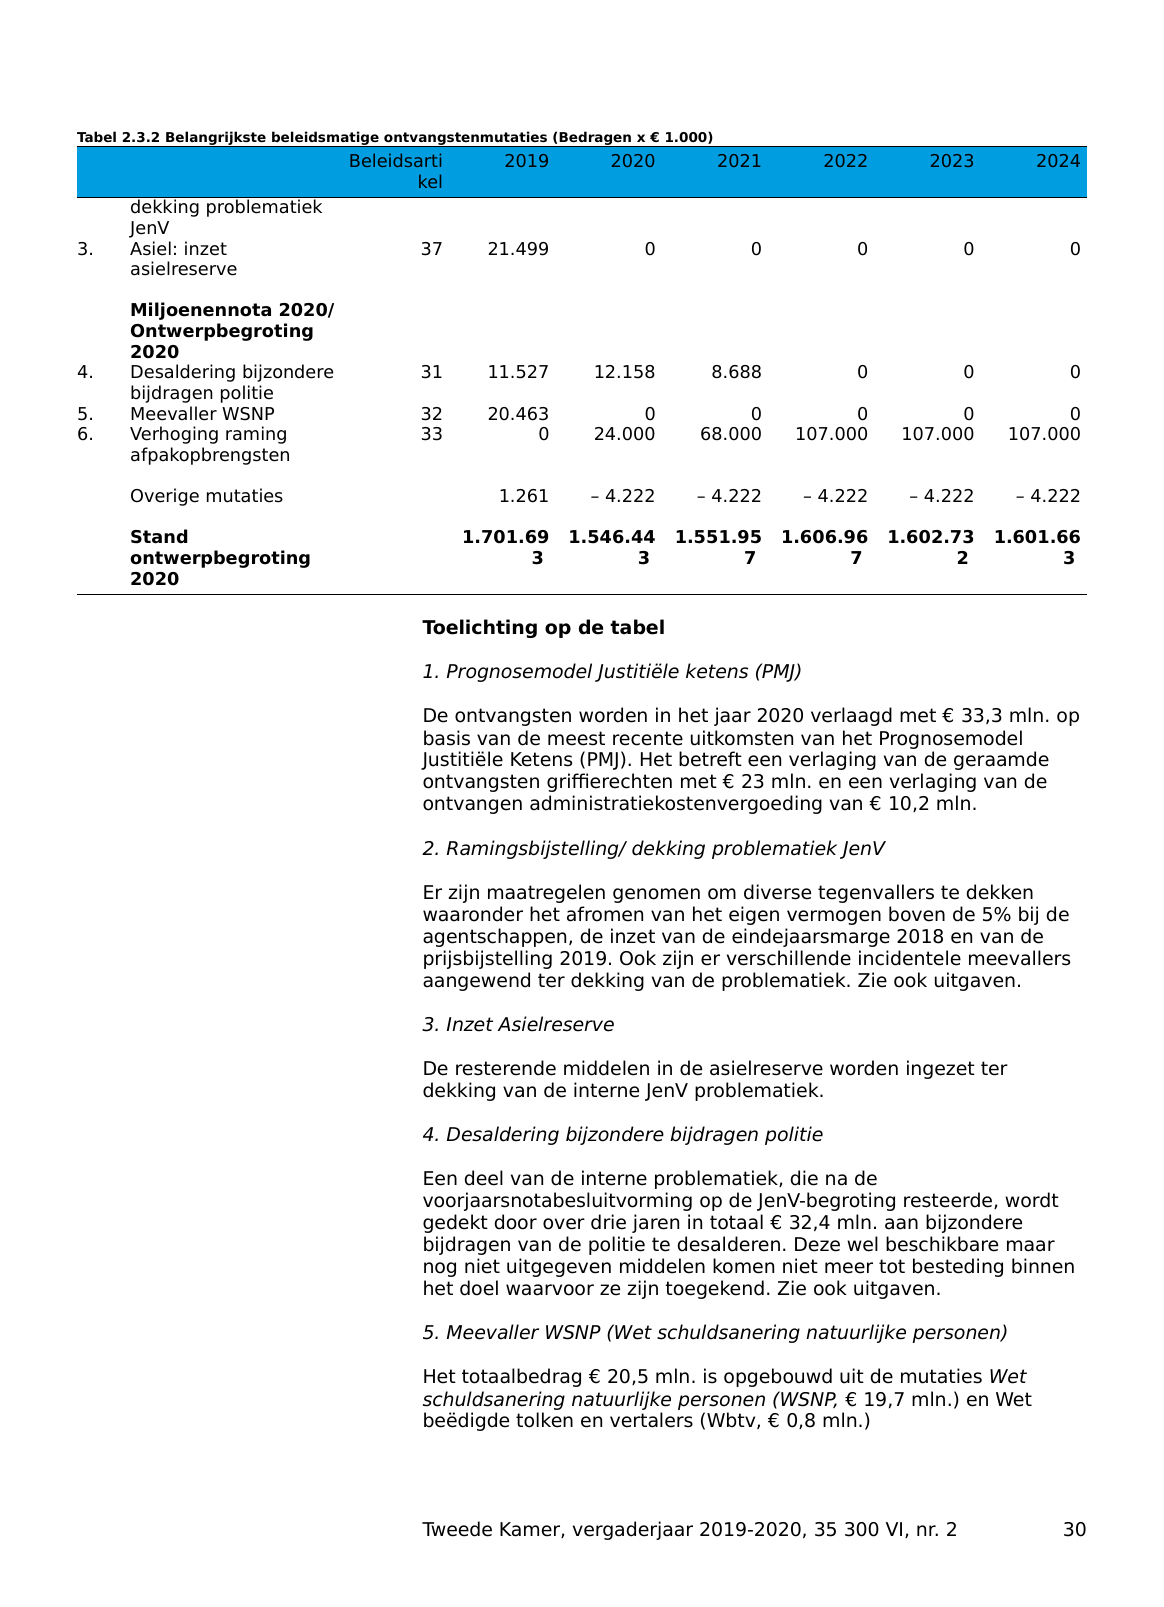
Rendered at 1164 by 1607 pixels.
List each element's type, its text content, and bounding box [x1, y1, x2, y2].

table_cell 1.546.443 [555, 527, 661, 594]
table_cell 4. [77, 362, 124, 403]
table_cell 3. [77, 239, 124, 280]
table_cell 2022 [768, 147, 874, 197]
table_cell dekking problematiek JenV [124, 198, 342, 238]
table_cell 1.602.732 [874, 527, 980, 594]
table_cell 1.701.693 [449, 527, 555, 594]
table_cell 5. [77, 404, 124, 424]
table_cell Asiel: inzet asielreserve [124, 239, 342, 280]
subtitle 5. Meevaller WSNP (Wet schuldsanering natuurlijke personen) [422, 1322, 1087, 1344]
table_cell [874, 300, 980, 362]
table_cell [555, 198, 661, 238]
table_cell [343, 486, 449, 507]
table_cell [77, 300, 124, 362]
table_cell [343, 507, 449, 527]
table_cell [980, 300, 1087, 362]
table_cell [980, 465, 1087, 486]
table_cell 31 [343, 362, 449, 403]
table_cell [124, 147, 342, 197]
table_cell [77, 486, 124, 507]
table_cell [661, 198, 768, 238]
table_cell 21.499 [449, 239, 555, 280]
table_cell 37 [343, 239, 449, 280]
table_cell [449, 198, 555, 238]
subtitle Toelichting op de tabel [422, 617, 1087, 639]
subtitle 2. Ramingsbijstelling/ dekking problematiek JenV [422, 837, 1087, 859]
subtitle 3. Inzet Asielreserve [422, 1014, 1087, 1036]
table_cell [555, 465, 661, 486]
table_cell 1.261 [449, 486, 555, 507]
table_cell [449, 507, 555, 527]
table_cell [77, 280, 124, 300]
table_cell [343, 527, 449, 594]
subtitle 4. Desaldering bijzondere bijdragen politie [422, 1124, 1087, 1146]
table_cell [124, 280, 342, 300]
text De resterende middelen in de asielreserve worden ingezet ter dekking van de interne JenV problematiek. [422, 1058, 1087, 1102]
text De ontvangsten worden in het jaar 2020 verlaagd met € 33,3 mln. op basis van de meest recente uitkomsten van het Prognosemodel Justitiële Ketens (PMJ). Het betreft een verlaging van de geraamde ontvangsten griffierechten met € 23 mln. en een verlaging van de ontvangen administratiekostenvergoeding van € 10,2 mln. [422, 705, 1087, 815]
table_cell [449, 280, 555, 300]
table_cell 11.527 [449, 362, 555, 403]
table_cell [449, 465, 555, 486]
table_cell 0 [449, 424, 555, 465]
table_cell 2024 [980, 147, 1087, 197]
table_cell [124, 465, 342, 486]
table_cell [555, 280, 661, 300]
table_cell Stand ontwerpbegroting 2020 [124, 527, 342, 594]
table_cell 0 [661, 239, 768, 280]
table_cell [980, 507, 1087, 527]
table_cell [874, 280, 980, 300]
table_cell [343, 280, 449, 300]
table_cell 107.000 [980, 424, 1087, 465]
table_cell 68.000 [661, 424, 768, 465]
table_cell [768, 300, 874, 362]
table_cell [343, 198, 449, 238]
table_cell 6. [77, 424, 124, 465]
table_cell [661, 300, 768, 362]
table_cell 0 [980, 404, 1087, 424]
table_cell 2023 [874, 147, 980, 197]
table_cell [980, 198, 1087, 238]
table_cell 0 [555, 404, 661, 424]
table_cell – 4.222 [768, 486, 874, 507]
table_cell 0 [980, 362, 1087, 403]
table_cell Desaldering bijzondere bijdragen politie [124, 362, 342, 403]
table_cell 0 [874, 362, 980, 403]
table_cell 20.463 [449, 404, 555, 424]
table_cell 1.601.663 [980, 527, 1087, 594]
table_cell 12.158 [555, 362, 661, 403]
table_cell [980, 280, 1087, 300]
table_cell 107.000 [874, 424, 980, 465]
table_cell [661, 507, 768, 527]
table_cell 33 [343, 424, 449, 465]
table_cell 1.551.957 [661, 527, 768, 594]
table_cell – 4.222 [874, 486, 980, 507]
table_cell Miljoenennota 2020/ Ontwerpbegroting 2020 [124, 300, 342, 362]
table_cell 0 [661, 404, 768, 424]
table_cell [343, 465, 449, 486]
table_cell [768, 507, 874, 527]
table_cell [343, 300, 449, 362]
table_cell Overige mutaties [124, 486, 342, 507]
table_cell [77, 507, 124, 527]
table_cell [768, 465, 874, 486]
table_cell Beleidsartikel [343, 147, 449, 197]
table_cell [874, 198, 980, 238]
table_cell [874, 465, 980, 486]
text Een deel van de interne problematiek, die na de voorjaarsnotabesluitvorming op de JenV-begroting resteerde, wordt gedekt door over drie jaren in totaal € 32,4 mln. aan bijzondere bijdragen van de politie te desalderen. Deze wel beschikbare maar nog niet uitgegeven middelen komen niet meer tot besteding binnen het doel waarvoor ze zijn toegekend. Zie ook uitgaven. [422, 1168, 1087, 1300]
table_cell Meevaller WSNP [124, 404, 342, 424]
table_cell 0 [768, 404, 874, 424]
table_cell [124, 507, 342, 527]
table_cell 2020 [555, 147, 661, 197]
table_cell – 4.222 [555, 486, 661, 507]
table_cell Verhoging raming afpakopbrengsten [124, 424, 342, 465]
table_cell [449, 300, 555, 362]
table_cell [874, 507, 980, 527]
table_cell 0 [768, 362, 874, 403]
table_cell [555, 507, 661, 527]
table_cell [77, 527, 124, 594]
table_cell [661, 465, 768, 486]
table_cell [77, 198, 124, 238]
table_cell – 4.222 [661, 486, 768, 507]
table_header Tabel 2.3.2 Belangrijkste beleidsmatige ontvangstenmutaties (Bedragen x € 1.000) [77, 130, 1087, 146]
table_cell 32 [343, 404, 449, 424]
table_cell [768, 280, 874, 300]
table_cell 0 [555, 239, 661, 280]
table_cell [77, 147, 124, 197]
table_cell – 4.222 [980, 486, 1087, 507]
table_cell [661, 280, 768, 300]
table_cell 107.000 [768, 424, 874, 465]
text Het totaalbedrag € 20,5 mln. is opgebouwd uit de mutaties Wet schuldsanering natuurlijke personen (WSNP, € 19,7 mln.) en Wet beëdigde tolken en vertalers (Wbtv, € 0,8 mln.) [422, 1366, 1087, 1432]
table_cell 24.000 [555, 424, 661, 465]
table_cell 0 [980, 239, 1087, 280]
table_cell [77, 465, 124, 486]
table_cell 2021 [661, 147, 768, 197]
table_cell [555, 300, 661, 362]
table_cell 0 [874, 404, 980, 424]
table_cell 0 [874, 239, 980, 280]
text Er zijn maatregelen genomen om diverse tegenvallers te dekken waaronder het afromen van het eigen vermogen boven de 5% bij de agentschappen, de inzet van de eindejaarsmarge 2018 en van de prijsbijstelling 2019. Ook zijn er verschillende incidentele meevallers aangewend ter dekking van de problematiek. Zie ook uitgaven. [422, 882, 1087, 992]
table_cell [768, 198, 874, 238]
table_cell 8.688 [661, 362, 768, 403]
table_cell 2019 [449, 147, 555, 197]
table_cell 0 [768, 239, 874, 280]
table_cell 1.606.967 [768, 527, 874, 594]
subtitle 1. Prognosemodel Justitiële ketens (PMJ) [422, 661, 1087, 683]
